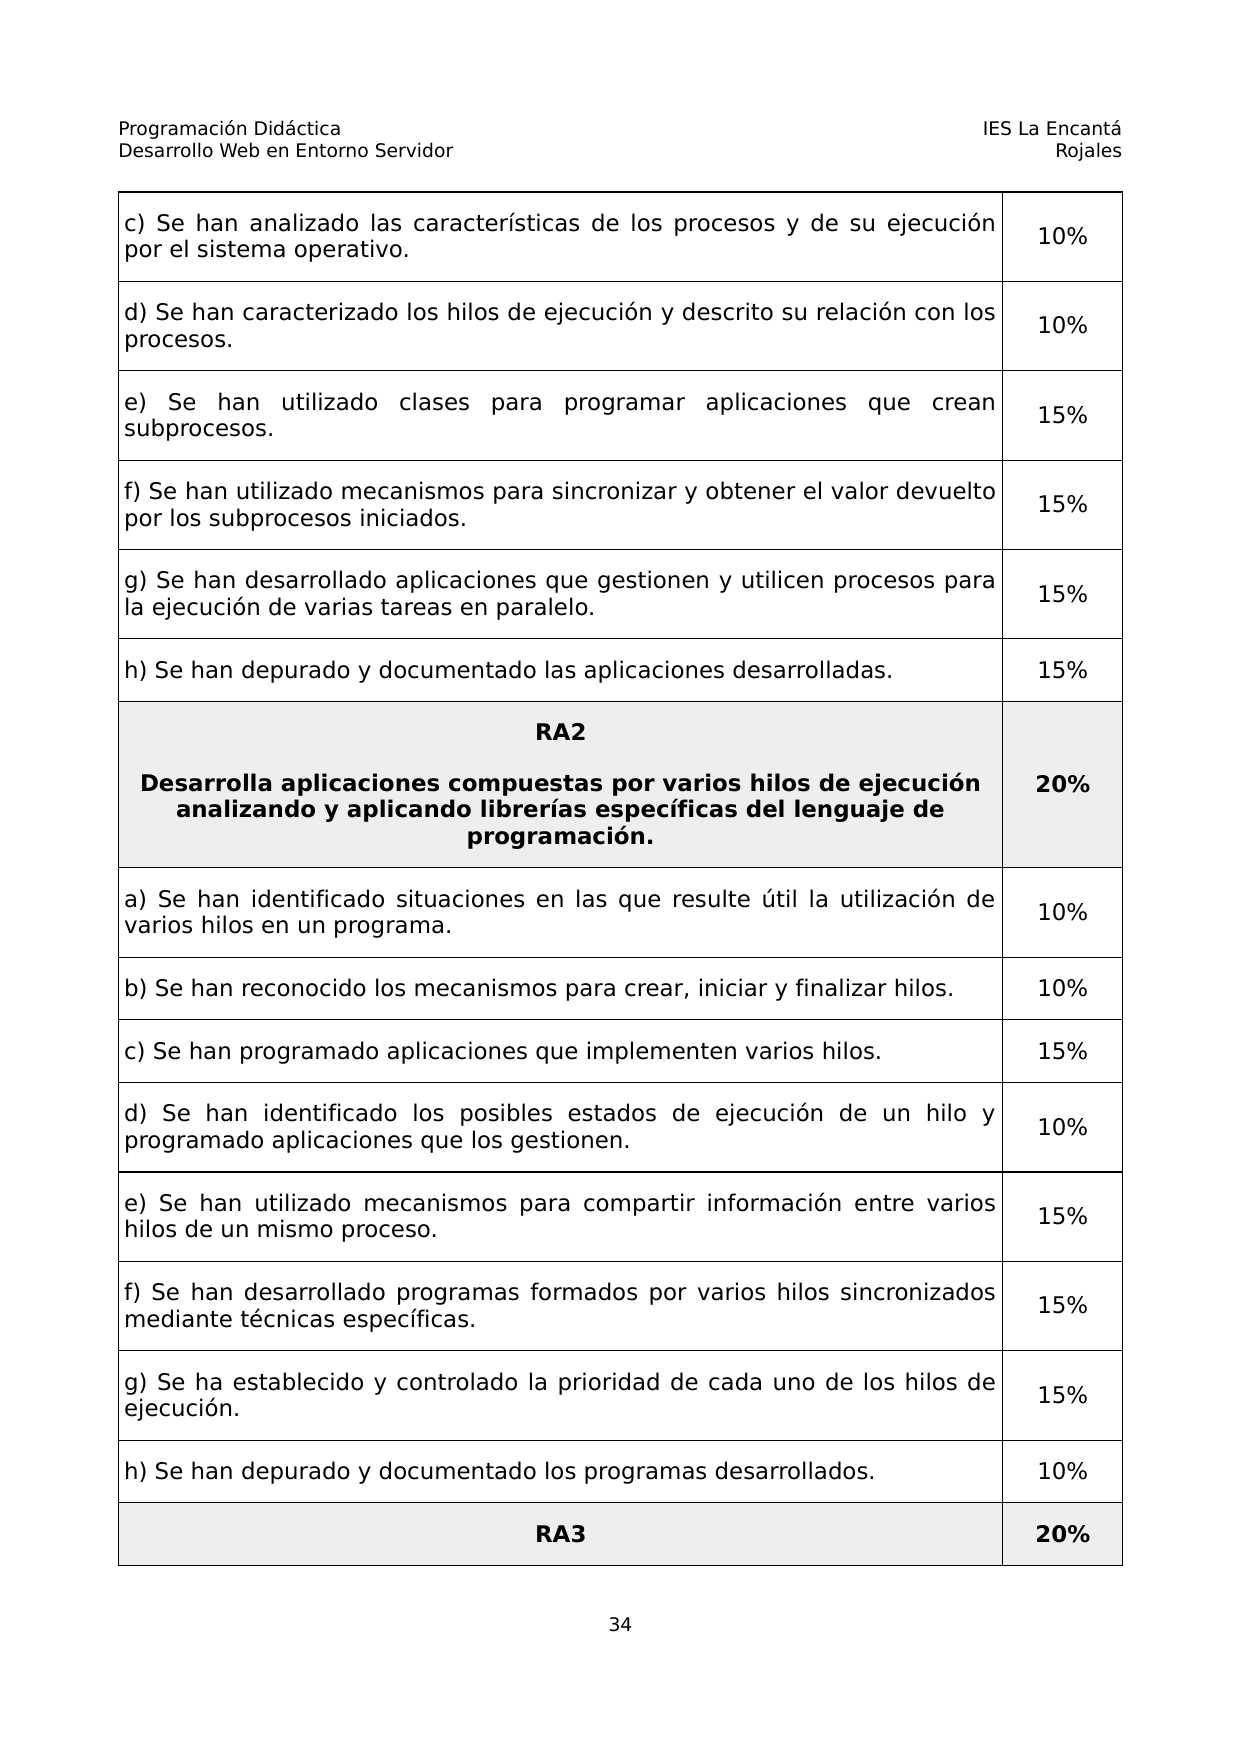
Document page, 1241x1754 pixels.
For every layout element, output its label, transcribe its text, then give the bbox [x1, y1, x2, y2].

table_cell 15% [1003, 1351, 1122, 1439]
table_cell 15% [1003, 550, 1122, 638]
table_cell 20% [1003, 1503, 1122, 1565]
table_cell 15% [1003, 1173, 1122, 1261]
table_cell b) Se han reconocido los mecanismos para crear, iniciar y finalizar hilos. [119, 958, 1002, 1019]
table_cell e) Se han utilizado clases para programar aplicaciones que crean subprocesos. [119, 371, 1002, 459]
table_cell 10% [1003, 193, 1122, 281]
table_cell e) Se han utilizado mecanismos para compartir información entre varios hilos de un mismo proceso. [119, 1173, 1002, 1261]
table_cell h) Se han depurado y documentado las aplicaciones desarrolladas. [119, 639, 1002, 701]
table_cell 15% [1003, 461, 1122, 549]
table_cell a) Se han identificado situaciones en las que resulte útil la utilización de varios hilos en un programa. [119, 868, 1002, 957]
table_cell RA3 [119, 1503, 1002, 1565]
table_cell 10% [1003, 282, 1122, 370]
table_cell 15% [1003, 639, 1122, 701]
table_cell f) Se han utilizado mecanismos para sincronizar y obtener el valor devuelto por los subprocesos iniciados. [119, 461, 1002, 549]
table_cell 20% [1003, 702, 1122, 867]
table_cell 10% [1003, 1083, 1122, 1171]
table_cell 10% [1003, 958, 1122, 1019]
table_cell 15% [1003, 1020, 1122, 1082]
table_cell 15% [1003, 1262, 1122, 1350]
table_cell RA2 Desarrolla aplicaciones compuestas por varios hilos de ejecución analizando y aplicando librerías específicas del lenguaje de programación. [119, 702, 1002, 867]
table_cell 10% [1003, 868, 1122, 957]
table_cell c) Se han programado aplicaciones que implementen varios hilos. [119, 1020, 1002, 1082]
table_cell d) Se han identificado los posibles estados de ejecución de un hilo y programado aplicaciones que los gestionen. [119, 1083, 1002, 1171]
table_cell d) Se han caracterizado los hilos de ejecución y descrito su relación con los procesos. [119, 282, 1002, 370]
table_cell g) Se ha establecido y controlado la prioridad de cada uno de los hilos de ejecución. [119, 1351, 1002, 1439]
table_cell h) Se han depurado y documentado los programas desarrollados. [119, 1441, 1002, 1502]
table_cell 15% [1003, 371, 1122, 459]
table_cell g) Se han desarrollado aplicaciones que gestionen y utilicen procesos para la ejecución de varias tareas en paralelo. [119, 550, 1002, 638]
table_cell f) Se han desarrollado programas formados por varios hilos sincronizados mediante técnicas específicas. [119, 1262, 1002, 1350]
table_cell c) Se han analizado las características de los procesos y de su ejecución por el sistema operativo. [119, 193, 1002, 281]
table_cell 10% [1003, 1441, 1122, 1502]
